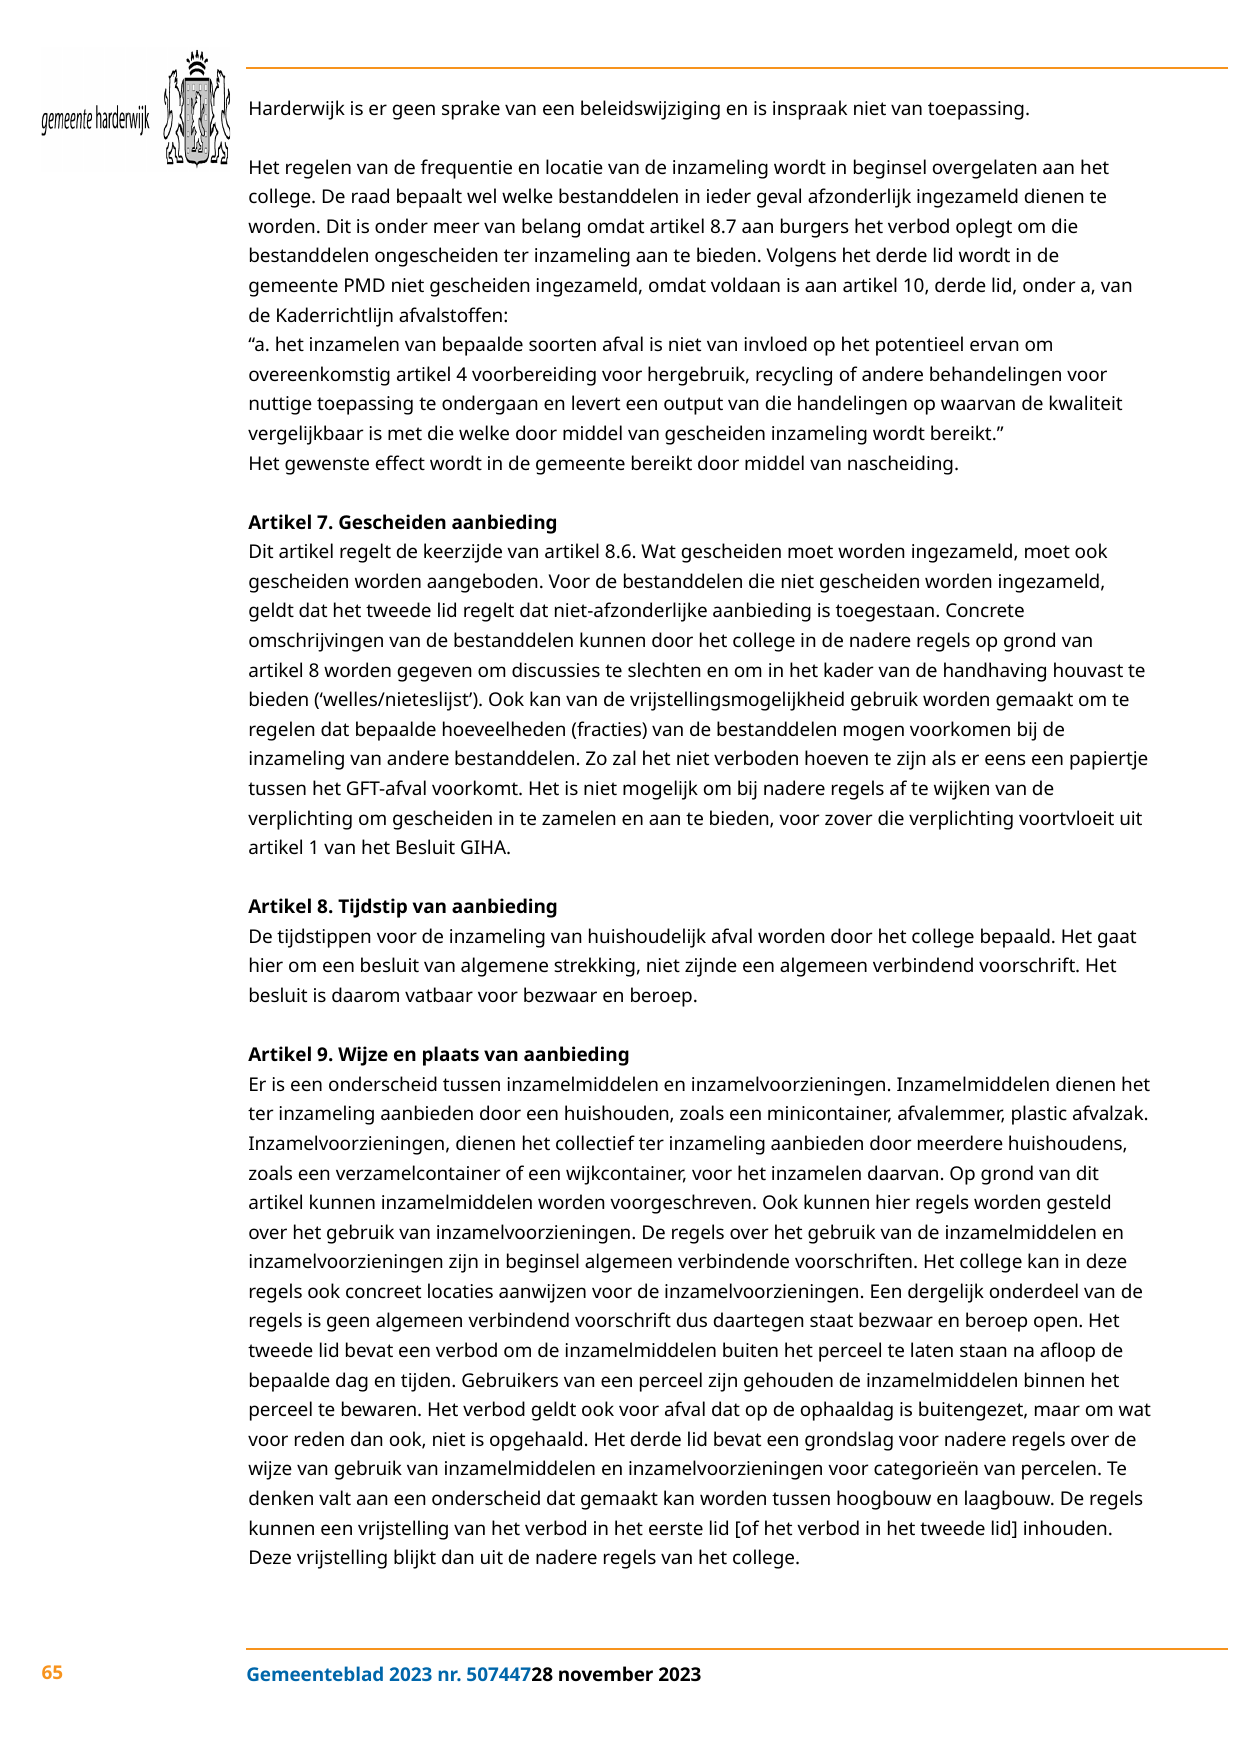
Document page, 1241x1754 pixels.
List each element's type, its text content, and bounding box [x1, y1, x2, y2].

text Het gewenste effect wordt in de gemeente bereikt door middel van nascheiding. [248, 450, 1152, 476]
text Het regelen van de frequentie en locatie van de inzameling wordt in beginsel overgelaten aan het college. De raad bepaalt wel welke bestanddelen in ieder geval afzonderlijk ingezameld dienen te worden. Dit is onder meer van belang omdat artikel 8.7 aan burgers het verbod oplegt om die bestanddelen ongescheiden ter inzameling aan te bieden. Volgens het derde lid wordt in de gemeente PMD niet gescheiden ingezameld, omdat voldaan is aan artikel 10, derde lid, onder a, van de Kaderrichtlijn afvalstoffen: [248, 154, 1152, 328]
text Artikel 9. Wijze en plaats van aanbieding [248, 1041, 1152, 1067]
text De tijdstippen voor de inzameling van huishoudelijk afval worden door het college bepaald. Het gaat hier om een besluit van algemene strekking, niet zijnde een algemeen verbindend voorschrift. Het besluit is daarom vatbaar voor bezwaar en beroep. [248, 923, 1152, 1008]
text Harderwijk is er geen sprake van een beleidswijziging en is inspraak niet van toepassing. [248, 95, 1152, 121]
text Artikel 8. Tijdstip van aanbieding [248, 893, 1152, 919]
text “a. het inzamelen van bepaalde soorten afval is niet van invloed op het potentieel ervan om overeenkomstig artikel 4 voorbereiding voor hergebruik, recycling of andere behandelingen voor nuttige toepassing te ondergaan en levert een output van die handelingen op waarvan de kwaliteit vergelijkbaar is met die welke door middel van gescheiden inzameling wordt bereikt.” [248, 331, 1152, 446]
text Dit artikel regelt de keerzijde van artikel 8.6. Wat gescheiden moet worden ingezameld, moet ook gescheiden worden aangeboden. Voor de bestanddelen die niet gescheiden worden ingezameld, geldt dat het tweede lid regelt dat niet-afzonderlijke aanbieding is toegestaan. Concrete omschrijvingen van de bestanddelen kunnen door het college in de nadere regels op grond van artikel 8 worden gegeven om discussies te slechten en om in het kader van de handhaving houvast te bieden (‘welles/nieteslijst’). Ook kan van de vrijstellingsmogelijkheid gebruik worden gemaakt om te regelen dat bepaalde hoeveelheden (fracties) van de bestanddelen mogen voorkomen bij de inzameling van andere bestanddelen. Zo zal het niet verboden hoeven te zijn als er eens een papiertje tussen het GFT-afval voorkomt. Het is niet mogelijk om bij nadere regels af te wijken van de verplichting om gescheiden in te zamelen en aan te bieden, voor zover die verplichting voortvloeit uit artikel 1 van het Besluit GIHA. [248, 538, 1152, 860]
text Er is een onderscheid tussen inzamelmiddelen en inzamelvoorzieningen. Inzamelmiddelen dienen het ter inzameling aanbieden door een huishouden, zoals een minicontainer, afvalemmer, plastic afvalzak. Inzamelvoorzieningen, dienen het collectief ter inzameling aanbieden door meerdere huishoudens, zoals een verzamelcontainer of een wijkcontainer, voor het inzamelen daarvan. Op grond van dit artikel kunnen inzamelmiddelen worden voorgeschreven. Ook kunnen hier regels worden gesteld over het gebruik van inzamelvoorzieningen. De regels over het gebruik van de inzamelmiddelen en inzamelvoorzieningen zijn in beginsel algemeen verbindende voorschriften. Het college kan in deze regels ook concreet locaties aanwijzen voor de inzamelvoorzieningen. Een dergelijk onderdeel van de regels is geen algemeen verbindend voorschrift dus daartegen staat bezwaar en beroep open. Het tweede lid bevat een verbod om de inzamelmiddelen buiten het perceel te laten staan na afloop de bepaalde dag en tijden. Gebruikers van een perceel zijn gehouden de inzamelmiddelen binnen het perceel te bewaren. Het verbod geldt ook voor afval dat op de ophaaldag is buitengezet, maar om wat voor reden dan ook, niet is opgehaald. Het derde lid bevat een grondslag voor nadere regels over de wijze van gebruik van inzamelmiddelen en inzamelvoorzieningen voor categorieën van percelen. Te denken valt aan een onderscheid dat gemaakt kan worden tussen hoogbouw en laagbouw. De regels kunnen een vrijstelling van het verbod in het eerste lid [of het verbod in het tweede lid] inhouden. Deze vrijstelling blijkt dan uit de nadere regels van het college. [248, 1071, 1152, 1570]
text Artikel 7. Gescheiden aanbieding [248, 509, 1152, 535]
picture [41, 47, 231, 172]
